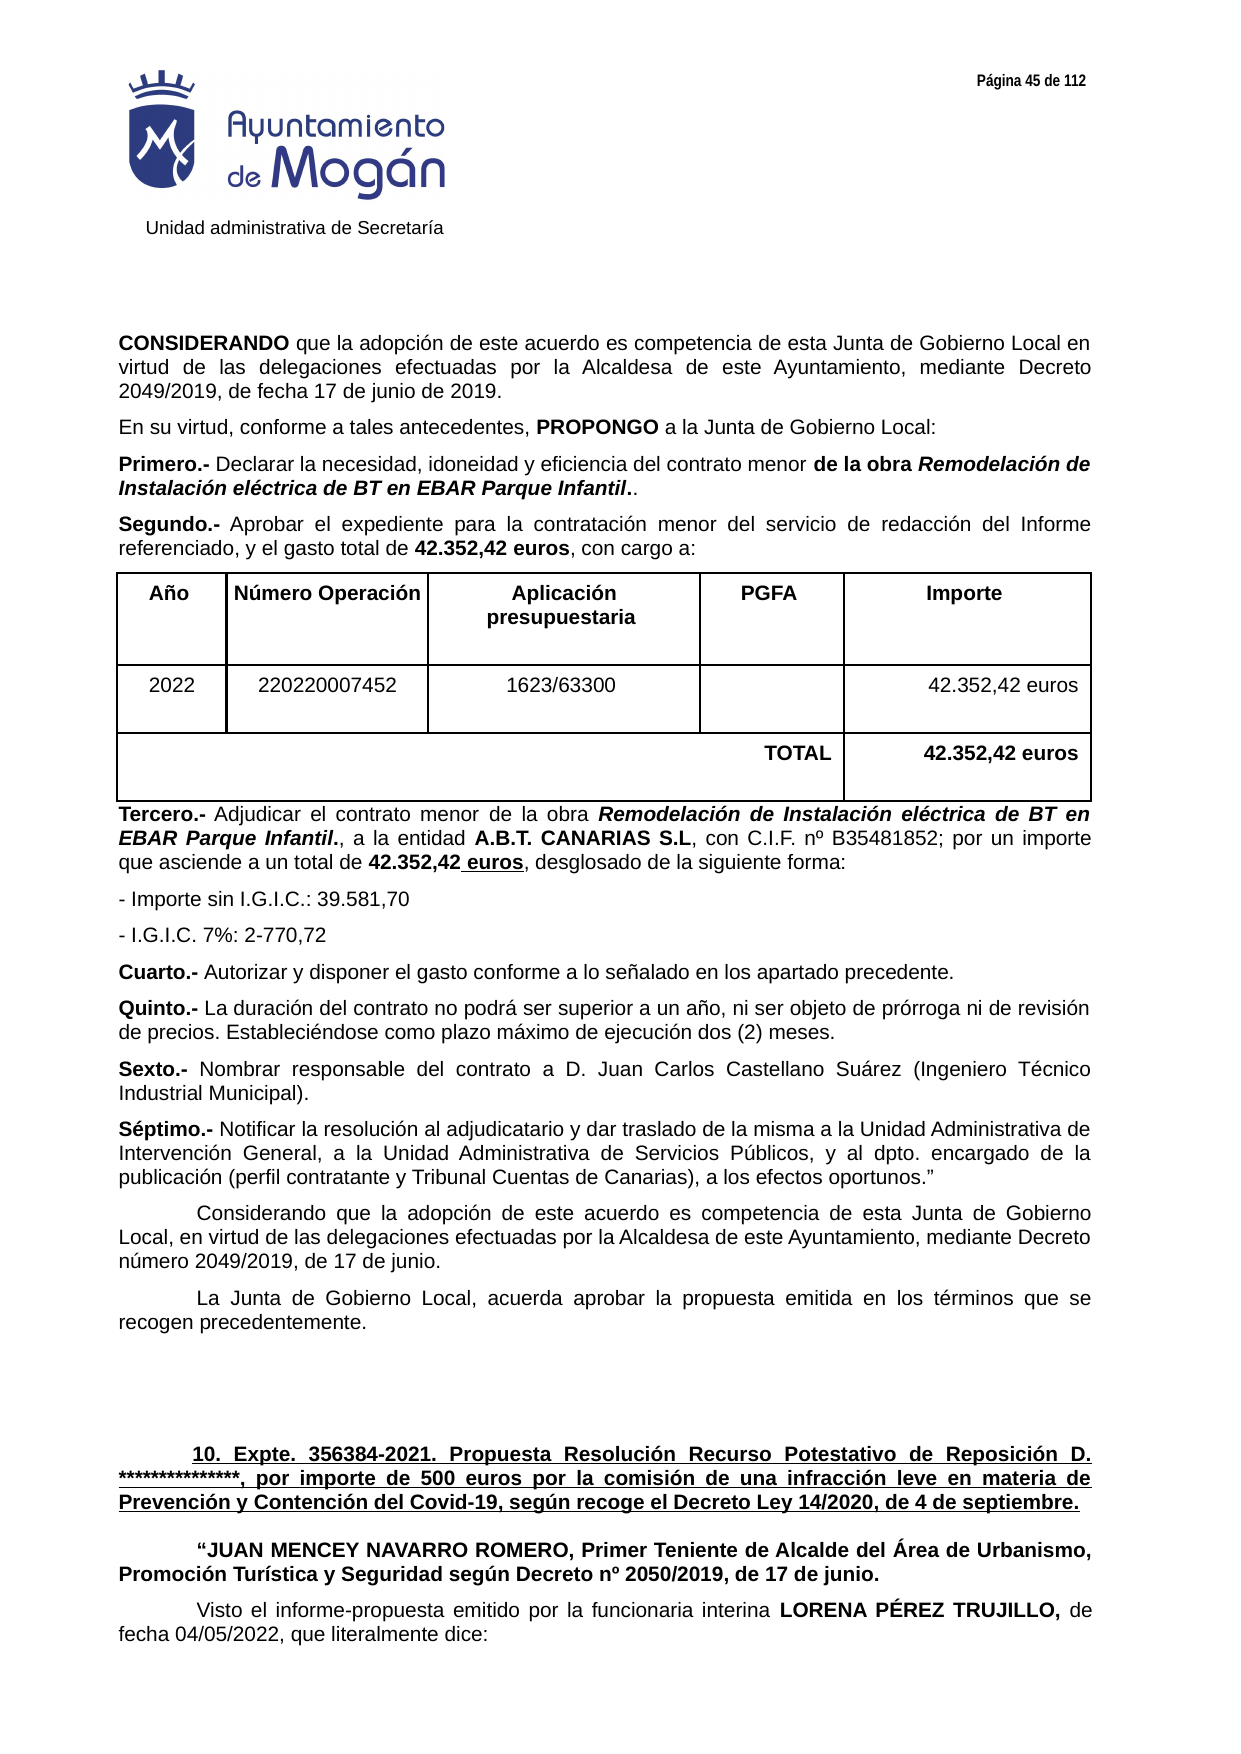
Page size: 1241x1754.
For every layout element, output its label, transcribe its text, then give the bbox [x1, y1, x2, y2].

picture [128, 70, 445, 206]
text Sexto.- Nombrar responsable del contrato a D. Juan Carlos Castellano Suárez (Ingeniero Técnico Industrial Municipal). [118, 1056, 1092, 1104]
text - Importe sin I.G.I.C.: 39.581,70 [118, 887, 1092, 911]
text Segundo.- Aprobar el expediente para la contratación menor del servicio de redacción del Informe referenciado, y el gasto total de 42.352,42 euros, con cargo a: [118, 512, 1092, 560]
table_cell 42.352,42 euros [845, 734, 1090, 800]
table_header Importe [845, 574, 1090, 664]
table_header Número Operación [228, 574, 427, 664]
text 10. Expte. 356384-2021. Propuesta Resolución Recurso Potestativo de Reposición D. ***************, por importe de 500 euros por la comisión de una infracción leve en materia de [118, 1442, 1092, 1487]
table_cell 1623/63300 [429, 666, 699, 732]
text Considerando que la adopción de este acuerdo es competencia de esta Junta de Gobierno Local, en virtud de las delegaciones efectuadas por la Alcaldesa de este Ayuntamiento, mediante Decreto número 2049/2019, de 17 de junio. [118, 1201, 1092, 1273]
table_cell TOTAL [118, 734, 843, 800]
text En su virtud, conforme a tales antecedentes, PROPONGO a la Junta de Gobierno Local: [118, 415, 1092, 439]
table_cell 2022 [118, 666, 225, 732]
table_cell 42.352,42 euros [845, 666, 1090, 732]
text Prevención y Contención del Covid-19, según recoge el Decreto Ley 14/2020, de 4 de septiembre. [118, 1488, 1092, 1514]
table_header Aplicación presupuestaria [429, 574, 699, 664]
text Séptimo.- Notificar la resolución al adjudicatario y dar traslado de la misma a la Unidad Administrativa de Intervención General, a la Unidad Administrativa de Servicios Públicos, y al dpto. encargado de la publicación (perfil contratante y Tribunal Cuentas de Canarias), a los efectos oportunos.” [118, 1117, 1092, 1189]
table_cell 220220007452 [228, 666, 427, 732]
text Quinto.- La duración del contrato no podrá ser superior a un año, ni ser objeto de prórroga ni de revisión de precios. Estableciéndose como plazo máximo de ejecución dos (2) meses. [118, 996, 1092, 1044]
text - I.G.I.C. 7%: 2-770,72 [118, 923, 1092, 947]
text “JUAN MENCEY NAVARRO ROMERO, Primer Teniente de Alcalde del Área de Urbanismo, Promoción Turística y Seguridad según Decreto nº 2050/2019, de 17 de junio. [118, 1538, 1092, 1586]
table_cell [701, 666, 843, 732]
text CONSIDERANDO que la adopción de este acuerdo es competencia de esta Junta de Gobierno Local en virtud de las delegaciones efectuadas por la Alcaldesa de este Ayuntamiento, mediante Decreto 2049/2019, de fecha 17 de junio de 2019. [118, 331, 1092, 402]
text Tercero.- Adjudicar el contrato menor de la obra Remodelación de Instalación eléctrica de BT en EBAR Parque Infantil., a la entidad A.B.T. CANARIAS S.L, con C.I.F. nº B35481852; por un importe que asciende a un total de 42.352,42 euros, desglosado de la siguiente forma: [118, 802, 1092, 874]
table_header Año [118, 574, 225, 664]
text Visto el informe-propuesta emitido por la funcionaria interina LORENA PÉREZ TRUJILLO, de fecha 04/05/2022, que literalmente dice: [118, 1598, 1092, 1646]
table_header PGFA [701, 574, 843, 664]
text Cuarto.- Autorizar y disponer el gasto conforme a lo señalado en los apartado precedente. [118, 959, 1092, 983]
text La Junta de Gobierno Local, acuerda aprobar la propuesta emitida en los términos que se recogen precedentemente. [118, 1286, 1092, 1333]
text Primero.- Declarar la necesidad, idoneidad y eficiencia del contrato menor de la obra Remodelación de Instalación eléctrica de BT en EBAR Parque Infantil.. [118, 451, 1092, 499]
